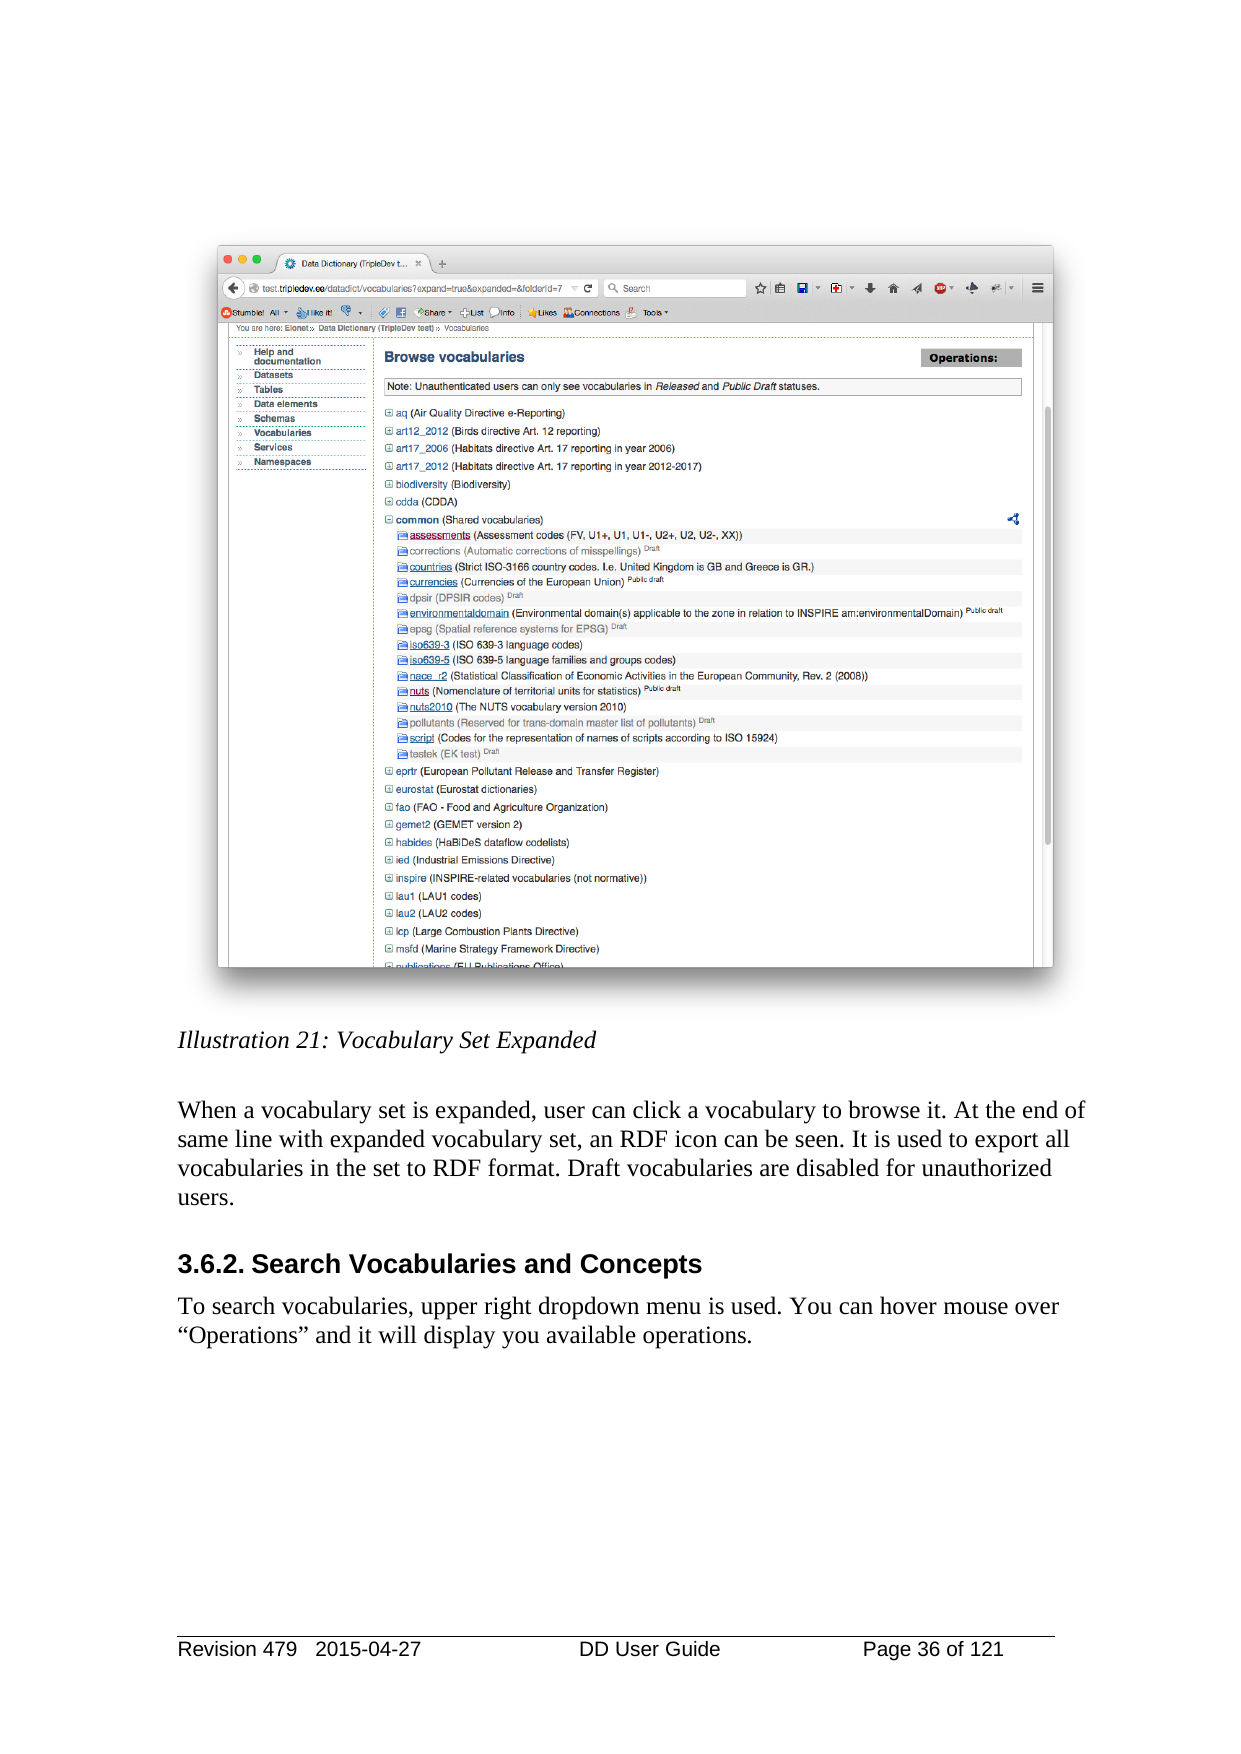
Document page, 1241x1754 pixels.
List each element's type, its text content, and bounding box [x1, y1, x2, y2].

text Illustration 21: Vocabulary Set Expanded [177, 1025, 1092, 1054]
subtitle Search Vocabularies and Concepts [177, 1248, 1092, 1279]
text To search vocabularies, upper right dropdown menu is used. You can hover mouse over “Operations” and it will display you available operations. [177, 1291, 1092, 1349]
text When a vocabulary set is expanded, user can click a vocabulary to browse it. At the end of same line with expanded vocabulary set, an RDF icon can be seen. It is used to export all vocabularies in the set to RDF format. Draft vocabularies are disabled for unauthorized users. [177, 1094, 1092, 1211]
picture [177, 222, 1093, 1025]
